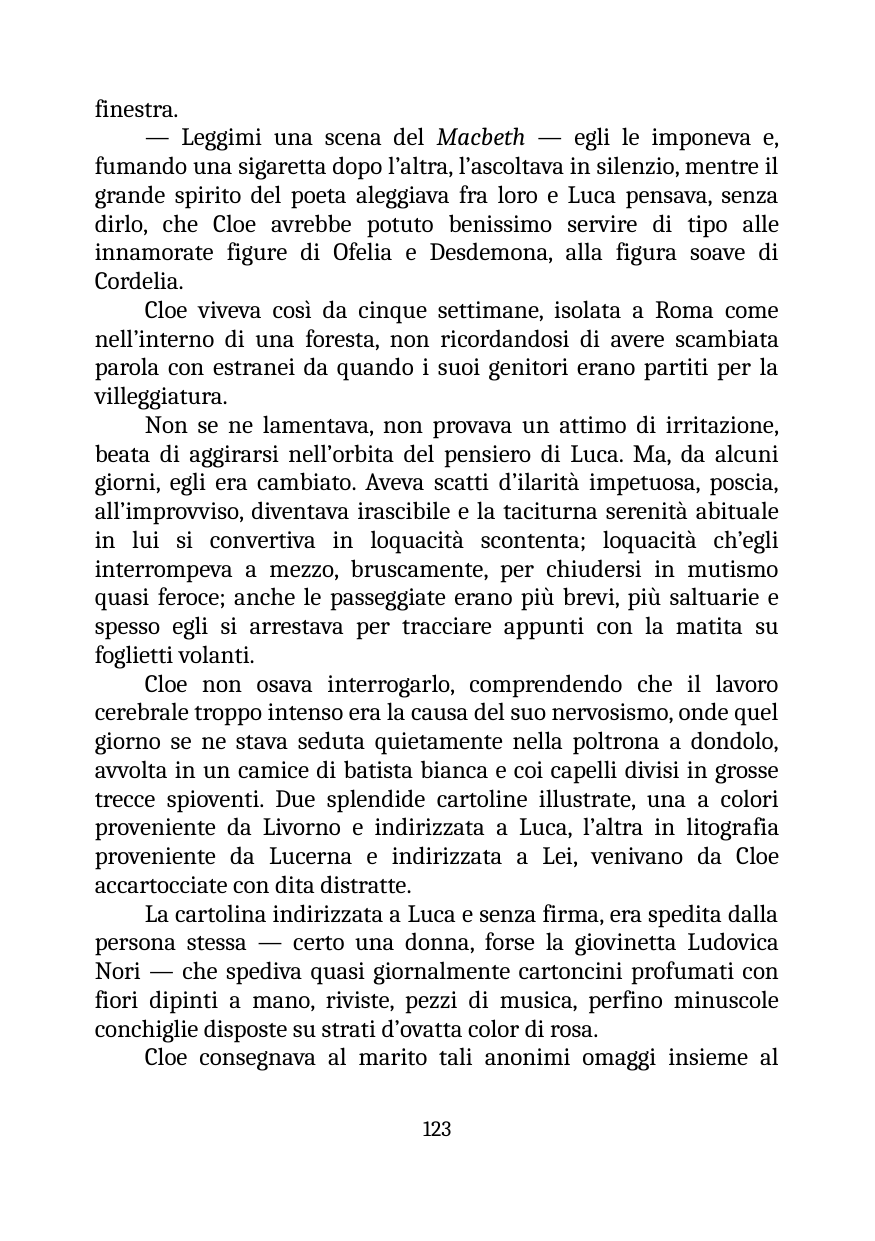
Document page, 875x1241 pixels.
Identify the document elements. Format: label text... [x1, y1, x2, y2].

text La cartolina indirizzata a Luca e senza firma, era spedita dalla persona stessa — certo una donna, forse la giovinetta Ludovica Nori — che spediva quasi giornalmente cartoncini profumati con fiori dipinti a mano, riviste, pezzi di musica, perfino minuscole conchiglie disposte su strati d’ovatta color di rosa. [94, 899, 779, 1043]
text Cloe consegnava al marito tali anonimi omaggi insieme al [94, 1043, 779, 1072]
text Cloe viveva così da cinque settimane, isolata a Roma come nell’interno di una foresta, non ricordandosi di avere scambiata parola con estranei da quando i suoi genitori erano partiti per la villeggiatura. [94, 296, 779, 411]
text finestra. [94, 94, 779, 123]
text Cloe non osava interrogarlo, comprendendo che il lavoro cerebrale troppo intenso era la causa del suo nervosismo, onde quel giorno se ne stava seduta quietamente nella poltrona a dondolo, avvolta in un camice di batista bianca e coi capelli divisi in grosse trecce spioventi. Due splendide cartoline illustrate, una a colori proveniente da Livorno e indirizzata a Luca, l’altra in litografia proveniente da Lucerna e indirizzata a Lei, venivano da Cloe accartocciate con dita distratte. [94, 669, 779, 899]
text — Leggimi una scena del Macbeth — egli le imponeva e, fumando una sigaretta dopo l’altra, l’ascoltava in silenzio, mentre il grande spirito del poeta aleggiava fra loro e Luca pensava, senza dirlo, che Cloe avrebbe potuto benissimo servire di tipo alle innamorate figure di Ofelia e Desdemona, alla figura soave di Cordelia. [94, 123, 779, 296]
text Non se ne lamentava, non provava un attimo di irritazione, beata di aggirarsi nell’orbita del pensiero di Luca. Ma, da alcuni giorni, egli era cambiato. Aveva scatti d’ilarità impetuosa, poscia, all’improvviso, diventava irascibile e la taciturna serenità abituale in lui si convertiva in loquacità scontenta; loquacità ch’egli interrompeva a mezzo, bruscamente, per chiudersi in mutismo quasi feroce; anche le passeggiate erano più brevi, più saltuarie e spesso egli si arrestava per tracciare appunti con la matita su foglietti volanti. [94, 411, 779, 669]
